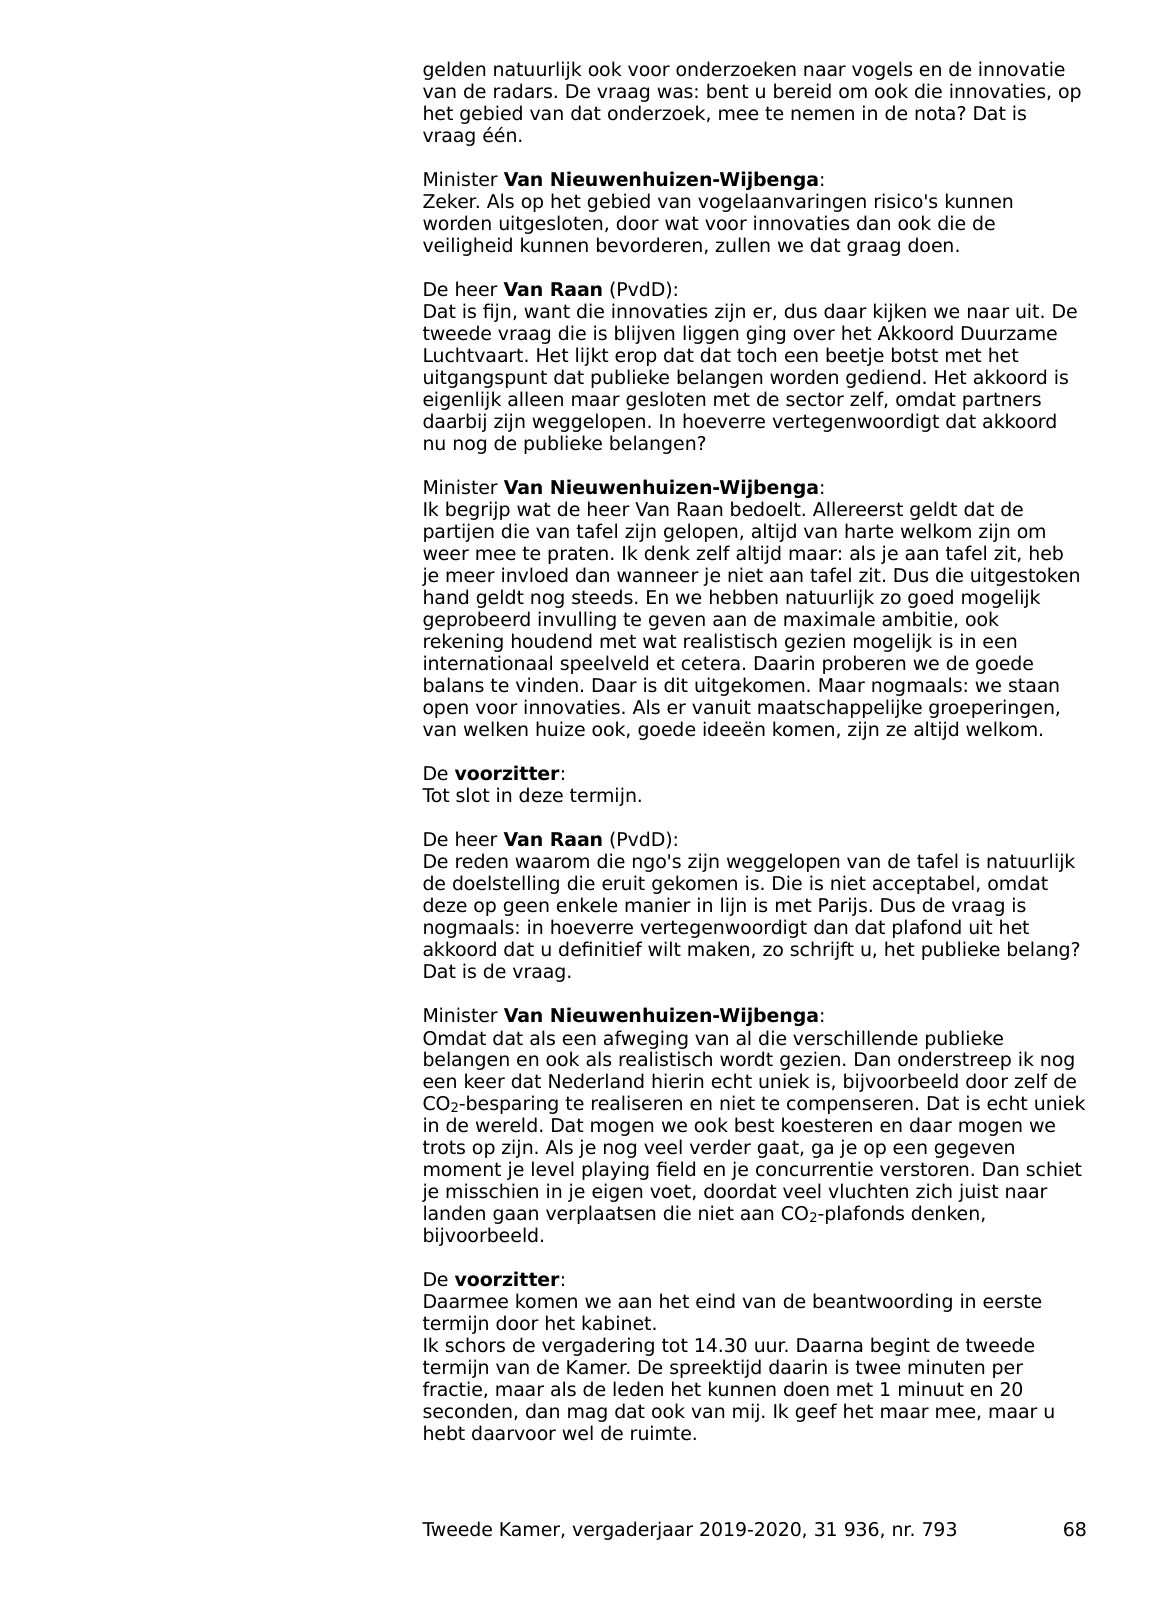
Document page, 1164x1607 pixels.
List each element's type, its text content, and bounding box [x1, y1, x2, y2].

text Minister Van Nieuwenhuizen-Wijbenga: [422, 1005, 1087, 1027]
text Omdat dat als een afweging van al die verschillende publieke belangen en ook als realistisch wordt gezien. Dan onderstreep ik nog een keer dat Nederland hierin echt uniek is, bijvoorbeeld door zelf de CO2-besparing te realiseren en niet te compenseren. Dat is echt uniek in de wereld. Dat mogen we ook best koesteren en daar mogen we trots op zijn. Als je nog veel verder gaat, ga je op een gegeven moment je level playing field en je concurrentie verstoren. Dan schiet je misschien in je eigen voet, doordat veel vluchten zich juist naar landen gaan verplaatsen die niet aan CO2-plafonds denken, bijvoorbeeld. [422, 1027, 1087, 1247]
text Tot slot in deze termijn. [422, 785, 1087, 807]
text Ik begrijp wat de heer Van Raan bedoelt. Allereerst geldt dat de partijen die van tafel zijn gelopen, altijd van harte welkom zijn om weer mee te praten. Ik denk zelf altijd maar: als je aan tafel zit, heb je meer invloed dan wanneer je niet aan tafel zit. Dus die uitgestoken hand geldt nog steeds. En we hebben natuurlijk zo goed mogelijk geprobeerd invulling te geven aan de maximale ambitie, ook rekening houdend met wat realistisch gezien mogelijk is in een internationaal speelveld et cetera. Daarin proberen we de goede balans te vinden. Daar is dit uitgekomen. Maar nogmaals: we staan open voor innovaties. Als er vanuit maatschappelijke groeperingen, van welken huize ook, goede ideeën komen, zijn ze altijd welkom. [422, 499, 1087, 741]
text Dat is fijn, want die innovaties zijn er, dus daar kijken we naar uit. De tweede vraag die is blijven liggen ging over het Akkoord Duurzame Luchtvaart. Het lijkt erop dat dat toch een beetje botst met het uitgangspunt dat publieke belangen worden gediend. Het akkoord is eigenlijk alleen maar gesloten met de sector zelf, omdat partners daarbij zijn weggelopen. In hoeverre vertegenwoordigt dat akkoord nu nog de publieke belangen? [422, 301, 1087, 455]
text Minister Van Nieuwenhuizen-Wijbenga: [422, 477, 1087, 499]
text De voorzitter: [422, 763, 1087, 785]
text Zeker. Als op het gebied van vogelaanvaringen risico's kunnen worden uitgesloten, door wat voor innovaties dan ook die de veiligheid kunnen bevorderen, zullen we dat graag doen. [422, 191, 1087, 257]
text De heer Van Raan (PvdD): [422, 829, 1087, 851]
text De reden waarom die ngo's zijn weggelopen van de tafel is natuurlijk de doelstelling die eruit gekomen is. Die is niet acceptabel, omdat deze op geen enkele manier in lijn is met Parijs. Dus de vraag is nogmaals: in hoeverre vertegenwoordigt dan dat plafond uit het akkoord dat u definitief wilt maken, zo schrijft u, het publieke belang? Dat is de vraag. [422, 851, 1087, 983]
text Daarmee komen we aan het eind van de beantwoording in eerste termijn door het kabinet. [422, 1291, 1087, 1335]
text gelden natuurlijk ook voor onderzoeken naar vogels en de innovatie van de radars. De vraag was: bent u bereid om ook die innovaties, op het gebied van dat onderzoek, mee te nemen in de nota? Dat is vraag één. [422, 59, 1087, 147]
text De voorzitter: [422, 1269, 1087, 1291]
text De heer Van Raan (PvdD): [422, 279, 1087, 301]
text Ik schors de vergadering tot 14.30 uur. Daarna begint de tweede termijn van de Kamer. De spreektijd daarin is twee minuten per fractie, maar als de leden het kunnen doen met 1 minuut en 20 seconden, dan mag dat ook van mij. Ik geef het maar mee, maar u hebt daarvoor wel de ruimte. [422, 1335, 1087, 1445]
text Minister Van Nieuwenhuizen-Wijbenga: [422, 169, 1087, 191]
